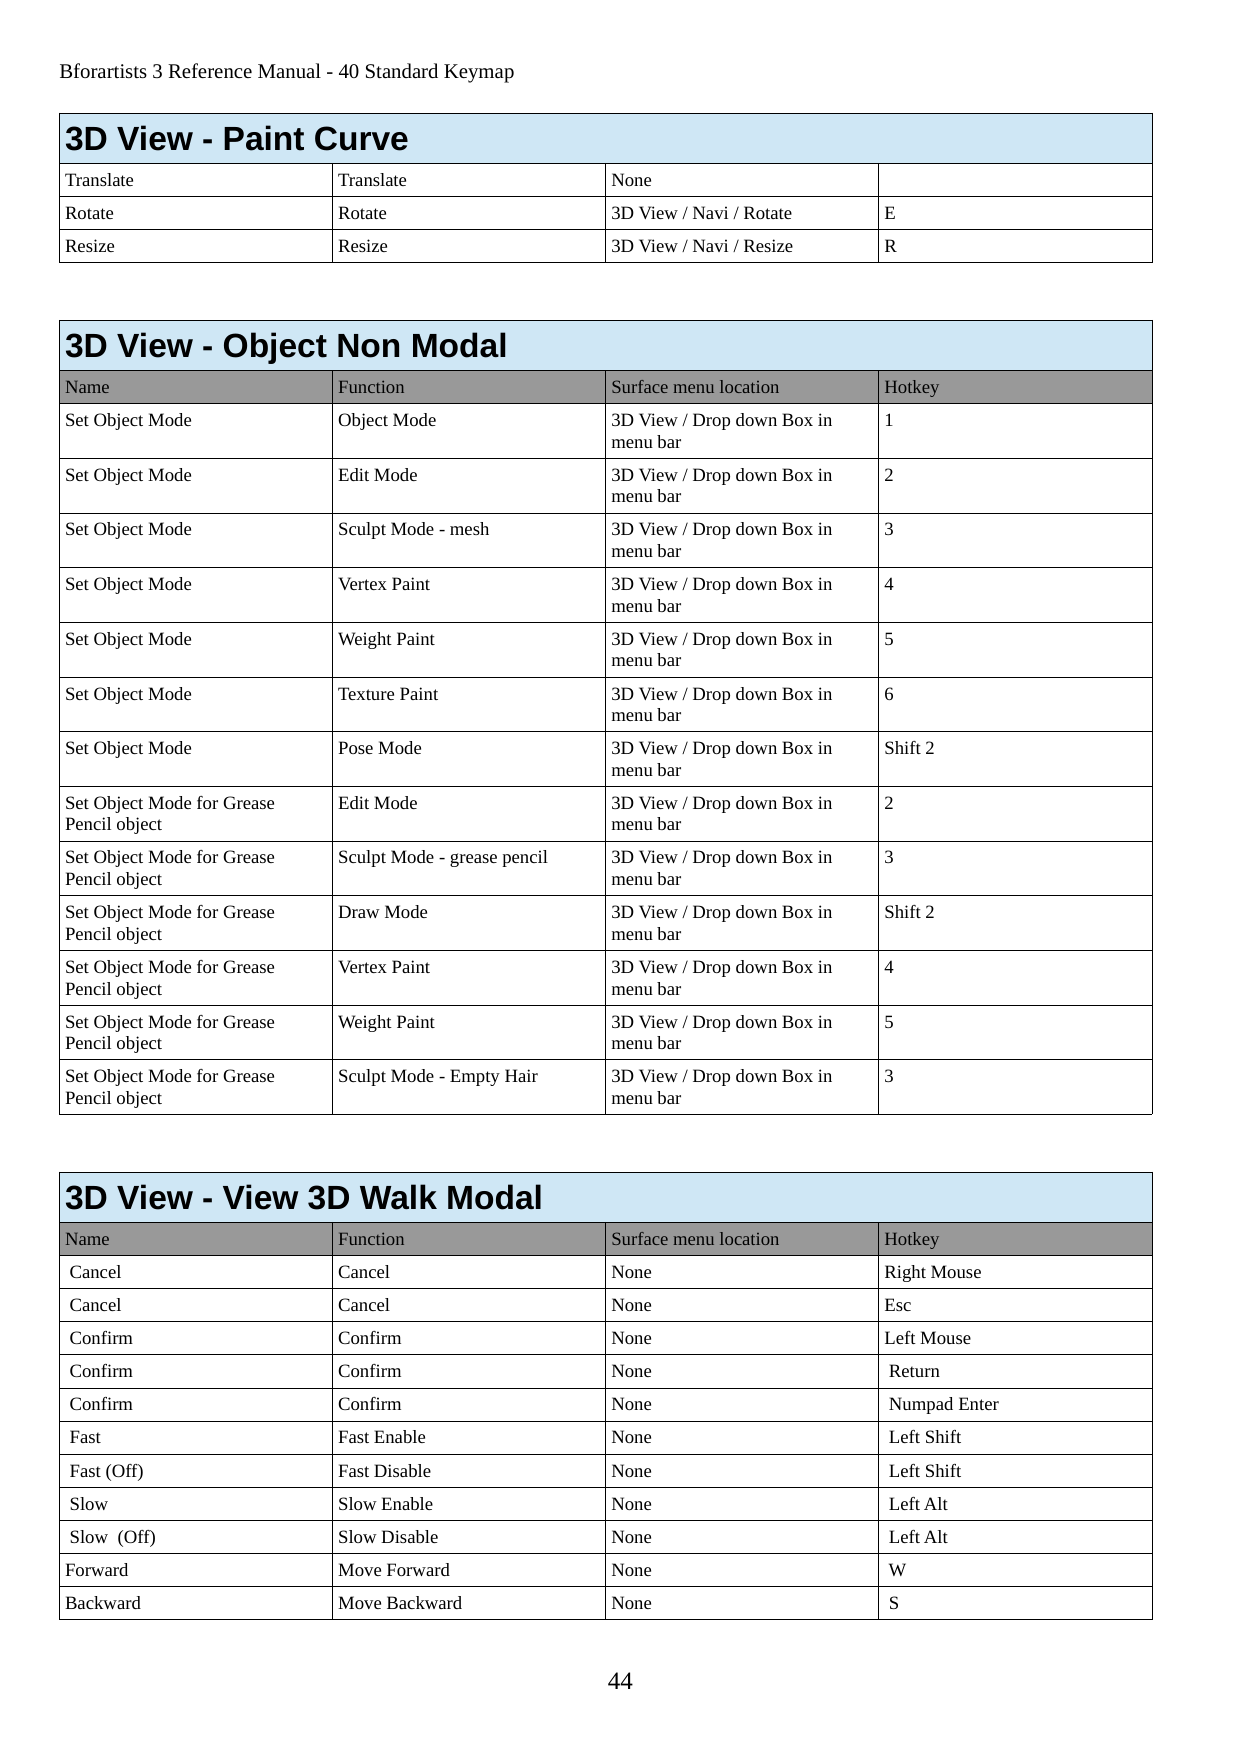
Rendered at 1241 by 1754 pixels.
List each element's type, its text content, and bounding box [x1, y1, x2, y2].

table_cell Set Object Mode for Grease Pencil object [60, 1060, 332, 1114]
table_cell Resize [333, 230, 605, 262]
table_cell 2 [879, 459, 1152, 512]
table_cell R [879, 230, 1152, 262]
table_cell Set Object Mode [60, 404, 332, 458]
table_cell Set Object Mode [60, 623, 332, 677]
table_cell W [879, 1554, 1152, 1586]
table_cell 4 [879, 951, 1152, 1005]
table_cell Fast (Off) [60, 1455, 332, 1487]
table_cell Set Object Mode [60, 732, 332, 786]
table_cell Left Alt [879, 1521, 1152, 1553]
table_header 3D View - Paint Curve [60, 114, 1152, 163]
table_cell Draw Mode [333, 896, 605, 950]
table_header 3D View - Object Non Modal [60, 321, 1152, 370]
table_cell 3D View / Drop down Box in menu bar [606, 404, 878, 458]
table_cell Confirm [333, 1389, 605, 1421]
table_cell Pose Mode [333, 732, 605, 786]
table_cell Confirm [60, 1355, 332, 1387]
table_cell Sculpt Mode - grease pencil [333, 842, 605, 895]
table_cell 3D View / Drop down Box in menu bar [606, 568, 878, 622]
table_cell Confirm [60, 1389, 332, 1421]
table_cell 3D View / Drop down Box in menu bar [606, 732, 878, 786]
table_cell Fast Disable [333, 1455, 605, 1487]
table_cell Left Shift [879, 1422, 1152, 1454]
table_cell 3D View / Navi / Rotate [606, 197, 878, 229]
table_cell Edit Mode [333, 459, 605, 512]
table_cell S [879, 1587, 1152, 1619]
table_cell 3D View / Drop down Box in menu bar [606, 678, 878, 731]
table_cell Name [60, 1223, 332, 1255]
table_cell Texture Paint [333, 678, 605, 731]
table_cell Set Object Mode for Grease Pencil object [60, 951, 332, 1005]
table_cell 2 [879, 787, 1152, 841]
table_cell None [606, 1256, 878, 1288]
table_cell Resize [60, 230, 332, 262]
table_cell Translate [60, 164, 332, 196]
table_cell Confirm [333, 1322, 605, 1354]
table_cell Slow [60, 1488, 332, 1520]
table_cell Hotkey [879, 1223, 1152, 1255]
table_cell Left Alt [879, 1488, 1152, 1520]
table_cell 5 [879, 623, 1152, 677]
table_cell Weight Paint [333, 1006, 605, 1059]
table_cell 1 [879, 404, 1152, 458]
table_cell Vertex Paint [333, 951, 605, 1005]
table_cell 3D View / Drop down Box in menu bar [606, 1006, 878, 1059]
table_cell 3 [879, 1060, 1152, 1114]
table_cell None [606, 1422, 878, 1454]
table_cell Backward [60, 1587, 332, 1619]
table_cell None [606, 1488, 878, 1520]
table_cell Set Object Mode for Grease Pencil object [60, 896, 332, 950]
table_cell Slow (Off) [60, 1521, 332, 1553]
table_cell None [606, 1455, 878, 1487]
table_cell Cancel [333, 1256, 605, 1288]
table_cell Slow Disable [333, 1521, 605, 1553]
table_cell Set Object Mode [60, 459, 332, 512]
table_cell Cancel [60, 1289, 332, 1321]
table_cell Rotate [60, 197, 332, 229]
table_cell Set Object Mode for Grease Pencil object [60, 787, 332, 841]
table_cell Function [333, 1223, 605, 1255]
table_cell Sculpt Mode - mesh [333, 514, 605, 567]
table_cell 3D View / Drop down Box in menu bar [606, 787, 878, 841]
table_cell 6 [879, 678, 1152, 731]
table_cell Function [333, 371, 605, 403]
table_cell Forward [60, 1554, 332, 1586]
table_cell Left Shift [879, 1455, 1152, 1487]
table_cell 3D View / Drop down Box in menu bar [606, 896, 878, 950]
table_cell Set Object Mode [60, 678, 332, 731]
table_cell None [606, 1554, 878, 1586]
table_cell Weight Paint [333, 623, 605, 677]
table_cell 3D View / Navi / Resize [606, 230, 878, 262]
table_cell 3D View / Drop down Box in menu bar [606, 514, 878, 567]
table_cell Shift 2 [879, 896, 1152, 950]
table_cell 3D View / Drop down Box in menu bar [606, 842, 878, 895]
table_cell [879, 164, 1152, 196]
table_cell 3D View / Drop down Box in menu bar [606, 1060, 878, 1114]
table_cell Surface menu location [606, 1223, 878, 1255]
table_cell Sculpt Mode - Empty Hair [333, 1060, 605, 1114]
table_cell Set Object Mode for Grease Pencil object [60, 1006, 332, 1059]
table_cell None [606, 1521, 878, 1553]
table_cell Move Forward [333, 1554, 605, 1586]
table_cell Move Backward [333, 1587, 605, 1619]
table_cell Set Object Mode [60, 514, 332, 567]
table_cell None [606, 1389, 878, 1421]
table_cell None [606, 1587, 878, 1619]
table_cell 3D View / Drop down Box in menu bar [606, 459, 878, 512]
table_cell Cancel [60, 1256, 332, 1288]
table_cell None [606, 1289, 878, 1321]
table_cell Surface menu location [606, 371, 878, 403]
table_cell 4 [879, 568, 1152, 622]
table_cell Fast Enable [333, 1422, 605, 1454]
table_cell Translate [333, 164, 605, 196]
table_cell Slow Enable [333, 1488, 605, 1520]
table_cell Object Mode [333, 404, 605, 458]
table_cell Vertex Paint [333, 568, 605, 622]
table_cell Rotate [333, 197, 605, 229]
table_cell Confirm [60, 1322, 332, 1354]
table_cell None [606, 1322, 878, 1354]
table_cell 3D View / Drop down Box in menu bar [606, 623, 878, 677]
table_cell Set Object Mode [60, 568, 332, 622]
table_cell Cancel [333, 1289, 605, 1321]
table_cell Set Object Mode for Grease Pencil object [60, 842, 332, 895]
table_cell Edit Mode [333, 787, 605, 841]
table_header 3D View - View 3D Walk Modal [60, 1173, 1152, 1222]
table_cell None [606, 164, 878, 196]
table_cell Numpad Enter [879, 1389, 1152, 1421]
table_cell E [879, 197, 1152, 229]
table_cell 3 [879, 842, 1152, 895]
table_cell None [606, 1355, 878, 1387]
table_cell 3D View / Drop down Box in menu bar [606, 951, 878, 1005]
table_cell 3 [879, 514, 1152, 567]
table_cell Right Mouse [879, 1256, 1152, 1288]
table_cell Fast [60, 1422, 332, 1454]
table_cell Confirm [333, 1355, 605, 1387]
table_cell Return [879, 1355, 1152, 1387]
table_cell Shift 2 [879, 732, 1152, 786]
table_cell Hotkey [879, 371, 1152, 403]
table_cell Name [60, 371, 332, 403]
table_cell Left Mouse [879, 1322, 1152, 1354]
table_cell Esc [879, 1289, 1152, 1321]
table_cell 5 [879, 1006, 1152, 1059]
